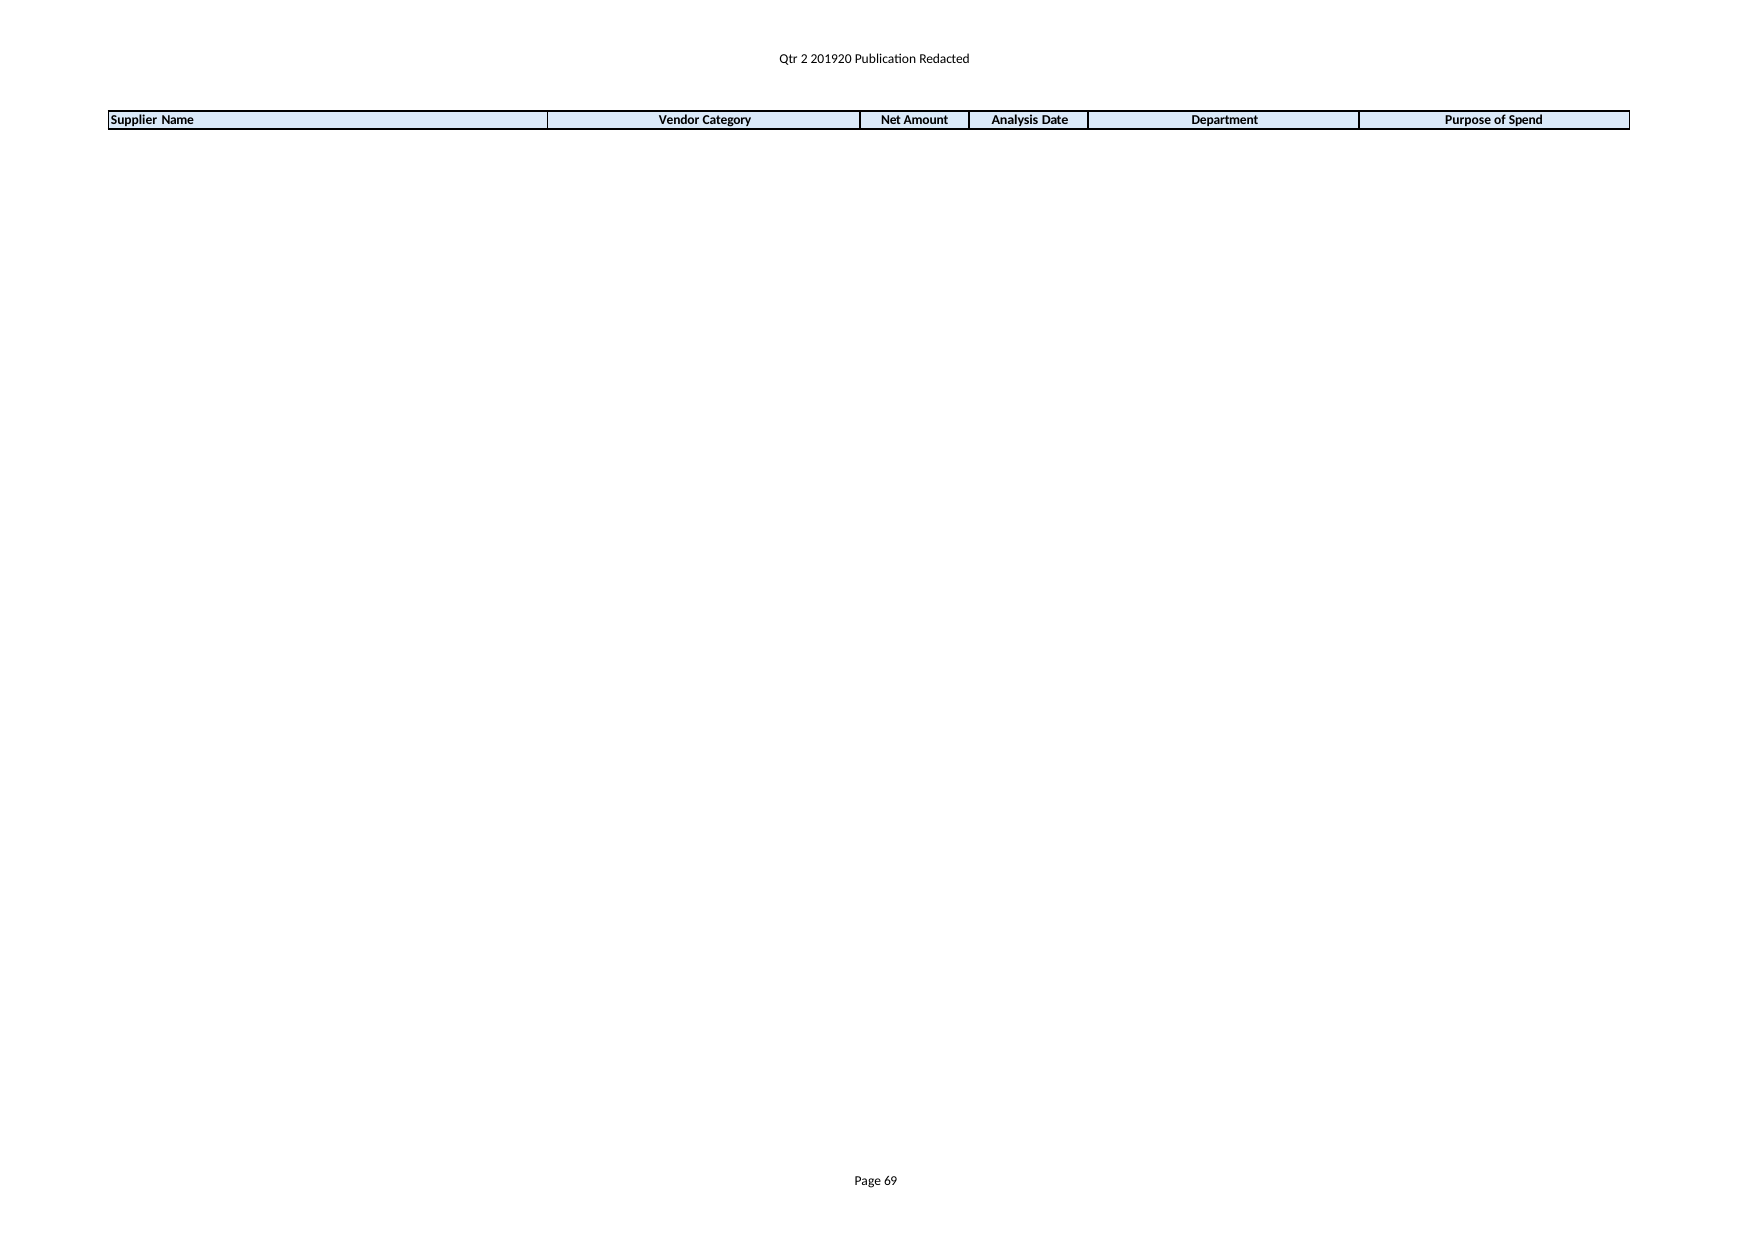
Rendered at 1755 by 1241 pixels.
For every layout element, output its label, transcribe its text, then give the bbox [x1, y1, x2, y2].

table_header Department [1089, 112, 1358, 128]
table_header Net Amount [861, 112, 968, 128]
table_header Vendor Category [548, 112, 859, 128]
table_header Analysis Date [970, 112, 1087, 128]
table_header Supplier Name [109, 112, 547, 128]
table_header Purpose of Spend [1360, 112, 1629, 128]
